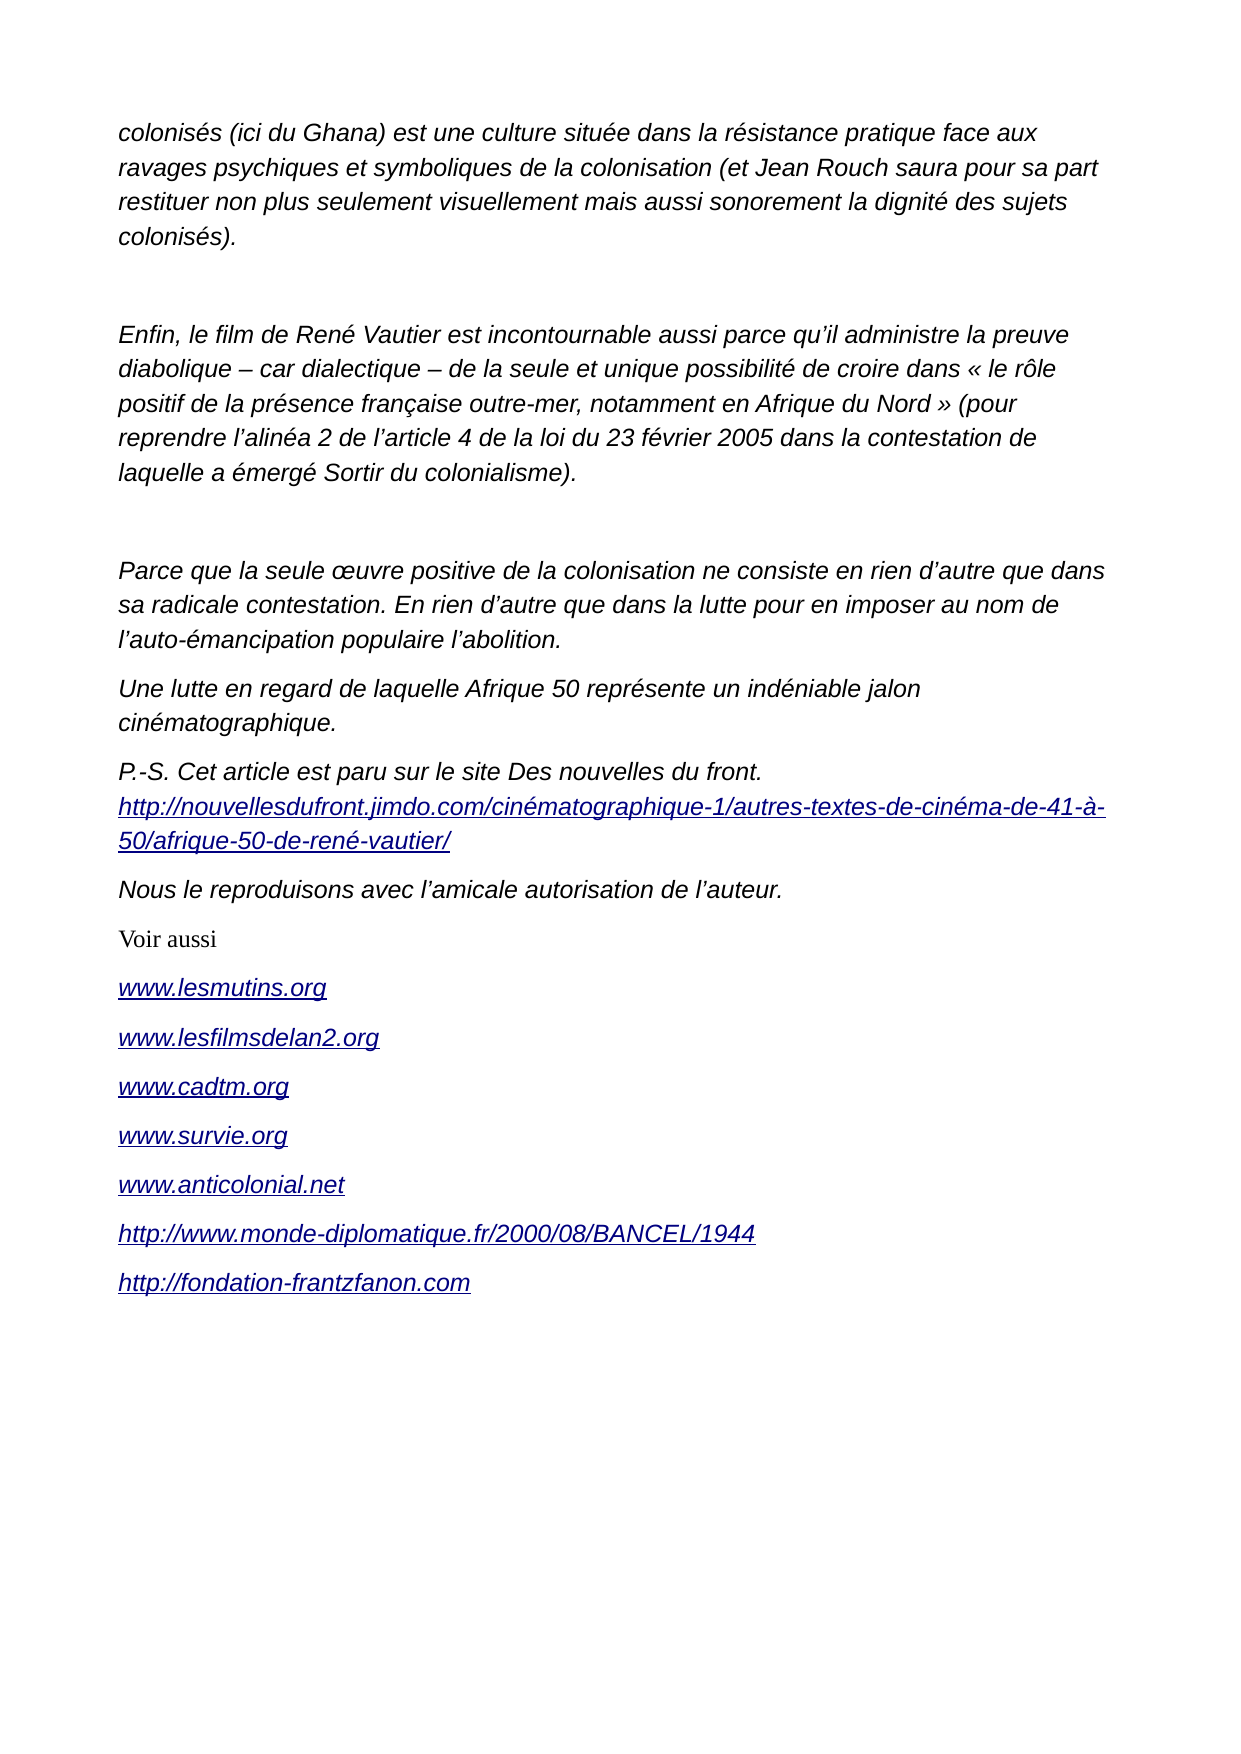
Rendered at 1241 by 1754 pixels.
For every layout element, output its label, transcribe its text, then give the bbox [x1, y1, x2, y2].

text Nous le reproduisons avec l’amicale autorisation de l’auteur. [118, 875, 1122, 904]
text http://www.monde-diplomatique.fr/2000/08/BANCEL/1944 [118, 1219, 1122, 1247]
text Enfin, le film de René Vautier est incontournable aussi parce qu’il administre la preuve diabolique – car dialectique – de la seule et unique possibilité de croire dans « le rôle positif de la présence française outre-mer, notamment en Afrique du Nord » (pour reprendre l’alinéa 2 de l’article 4 de la loi du 23 février 2005 dans la contestation de laquelle a émergé Sortir du colonialisme). [118, 320, 1122, 486]
text www.anticolonial.net [118, 1170, 1122, 1198]
text www.survie.org [118, 1121, 1122, 1149]
text www.lesfilmsdelan2.org [118, 1022, 1122, 1051]
text colonisés (ici du Ghana) est une culture située dans la résistance pratique face aux ravages psychiques et symboliques de la colonisation (et Jean Rouch saura pour sa part restituer non plus seulement visuellement mais aussi sonorement la dignité des sujets colonisés). [118, 118, 1122, 250]
text http://fondation-frantzfanon.com [118, 1268, 1122, 1297]
text www.lesmutins.org [118, 973, 1122, 1002]
text Voir aussi [118, 924, 1122, 953]
text P.-S. Cet article est paru sur le site Des nouvelles du front. http://nouvellesdufront.jimdo.com/cinématographique-1/autres-textes-de-cinéma-de-41-à-50/afrique-50-de-rené-vautier/ [118, 757, 1122, 855]
text www.cadtm.org [118, 1072, 1122, 1100]
text Parce que la seule œuvre positive de la colonisation ne consiste en rien d’autre que dans sa radicale contestation. En rien d’autre que dans la lutte pour en imposer au nom de l’auto-émancipation populaire l’abolition. [118, 556, 1122, 653]
text Une lutte en regard de laquelle Afrique 50 représente un indéniable jalon cinématographique. [118, 674, 1122, 737]
